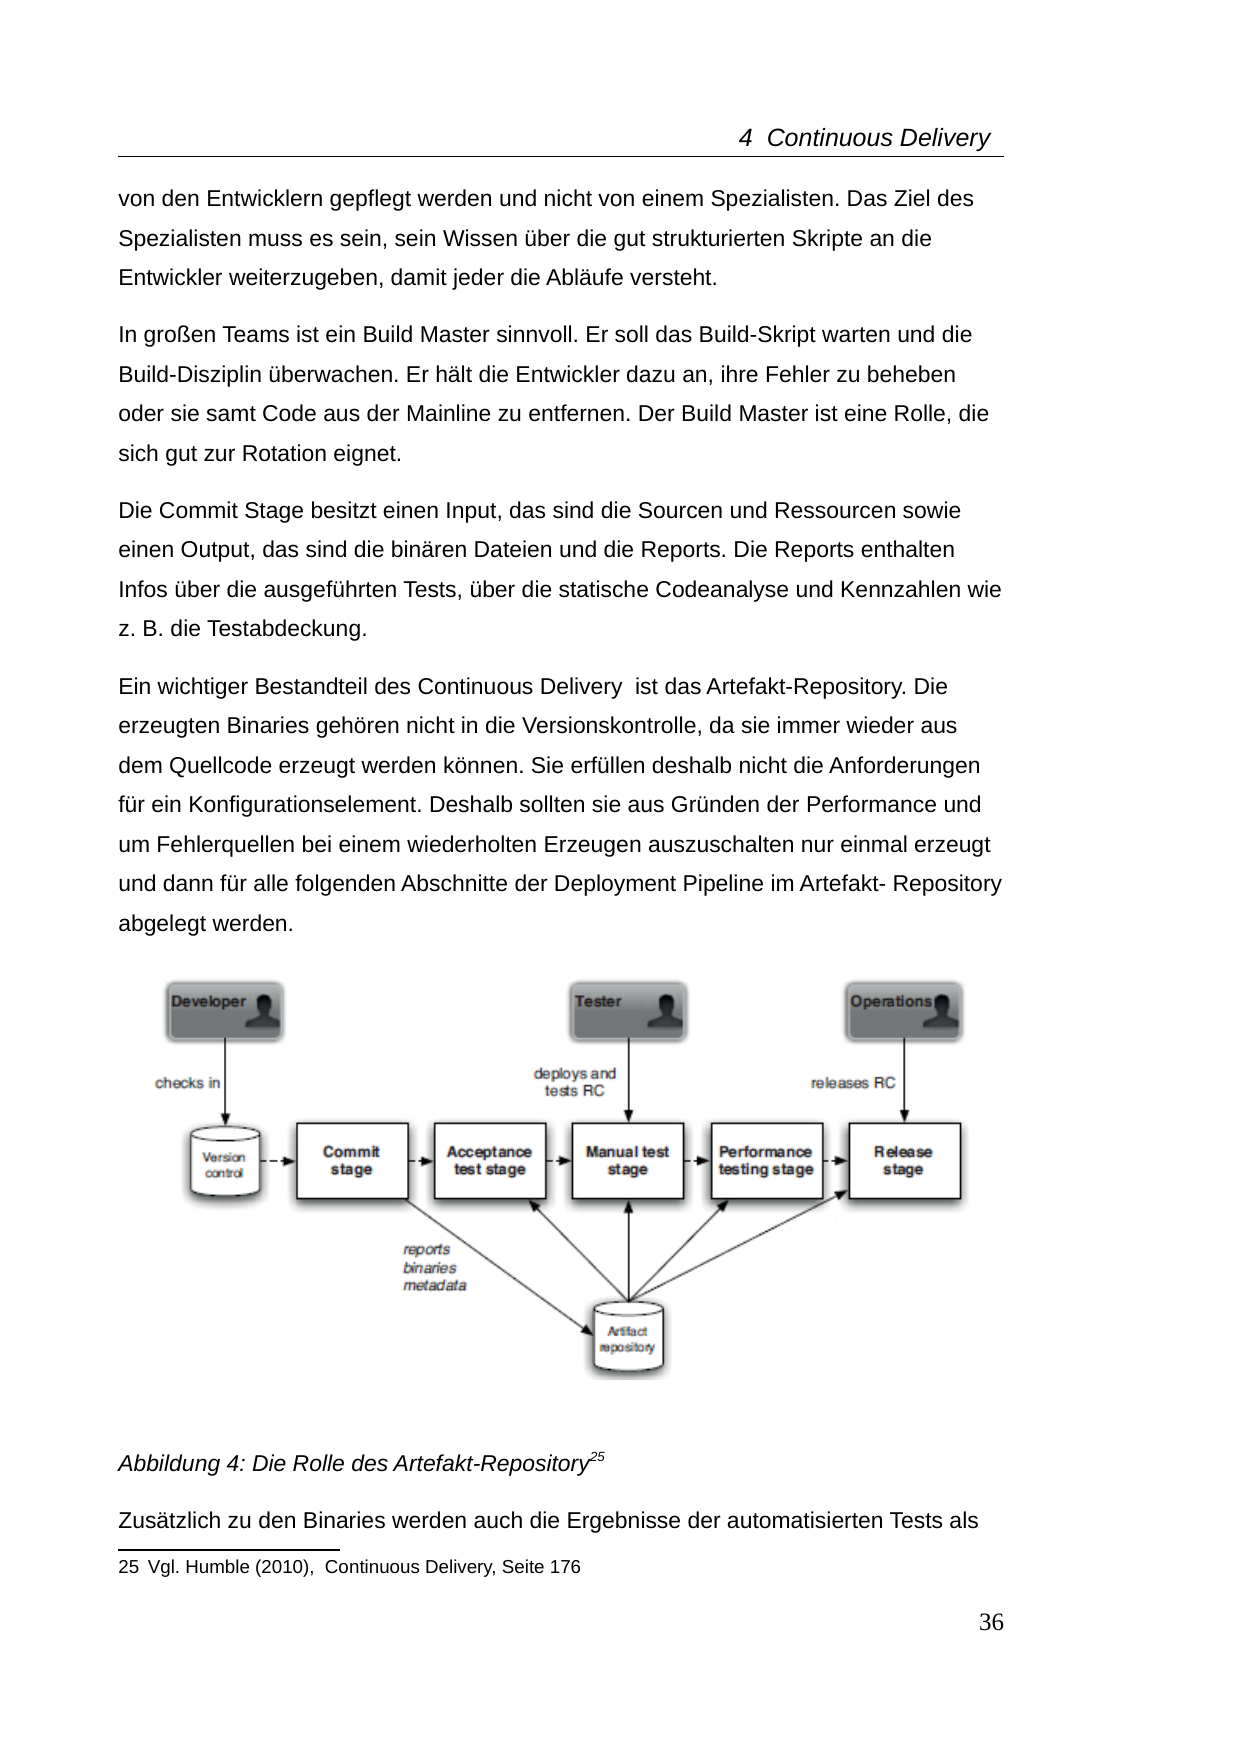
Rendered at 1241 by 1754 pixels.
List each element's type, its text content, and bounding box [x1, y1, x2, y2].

text Die Commit Stage besitzt einen Input, das sind die Sourcen und Ressourcen sowie einen Output, das sind die binären Dateien und die Reports. Die Reports enthalten Infos über die ausgeführten Tests, über die statische Codeanalyse und Kennzahlen wie z. B. die Testabdeckung. [118, 497, 1004, 642]
text Abbildung 4: Die Rolle des Artefakt-Repository [118, 1449, 1004, 1476]
text Zusätzlich zu den Binaries werden auch die Ergebnisse der automatisierten Tests als [118, 1507, 1004, 1533]
text In großen Teams ist ein Build Master sinnvoll. Er soll das Build-Skript warten und die Build-Disziplin überwachen. Er hält die Entwickler dazu an, ihre Fehler zu beheben oder sie samt Code aus der Mainline zu entfernen. Der Build Master ist eine Rolle, die sich gut zur Rotation eignet. [118, 321, 1004, 466]
text Vgl. Humble (2010), Continuous Delivery, Seite 176 [118, 1556, 1004, 1578]
text von den Entwicklern gepflegt werden und nicht von einem Spezialisten. Das Ziel des Spezialisten muss es sein, sein Wissen über die gut strukturierten Skripte an die Entwickler weiterzugeben, damit jeder die Abläufe versteht. [118, 185, 1004, 291]
picture [151, 966, 971, 1380]
text Ein wichtiger Bestandteil des Continuous Delivery ist das Artefakt-Repository. Die erzeugten Binaries gehören nicht in die Versionskontrolle, da sie immer wieder aus dem Quellcode erzeugt werden können. Sie erfüllen deshalb nicht die Anforderungen für ein Konfigurationselement. Deshalb sollten sie aus Gründen der Performance und um Fehlerquellen bei einem wiederholten Erzeugen auszuschalten nur einmal erzeugt und dann für alle folgenden Abschnitte der Deployment Pipeline im Artefakt- Repository abgelegt werden. [118, 673, 1004, 936]
